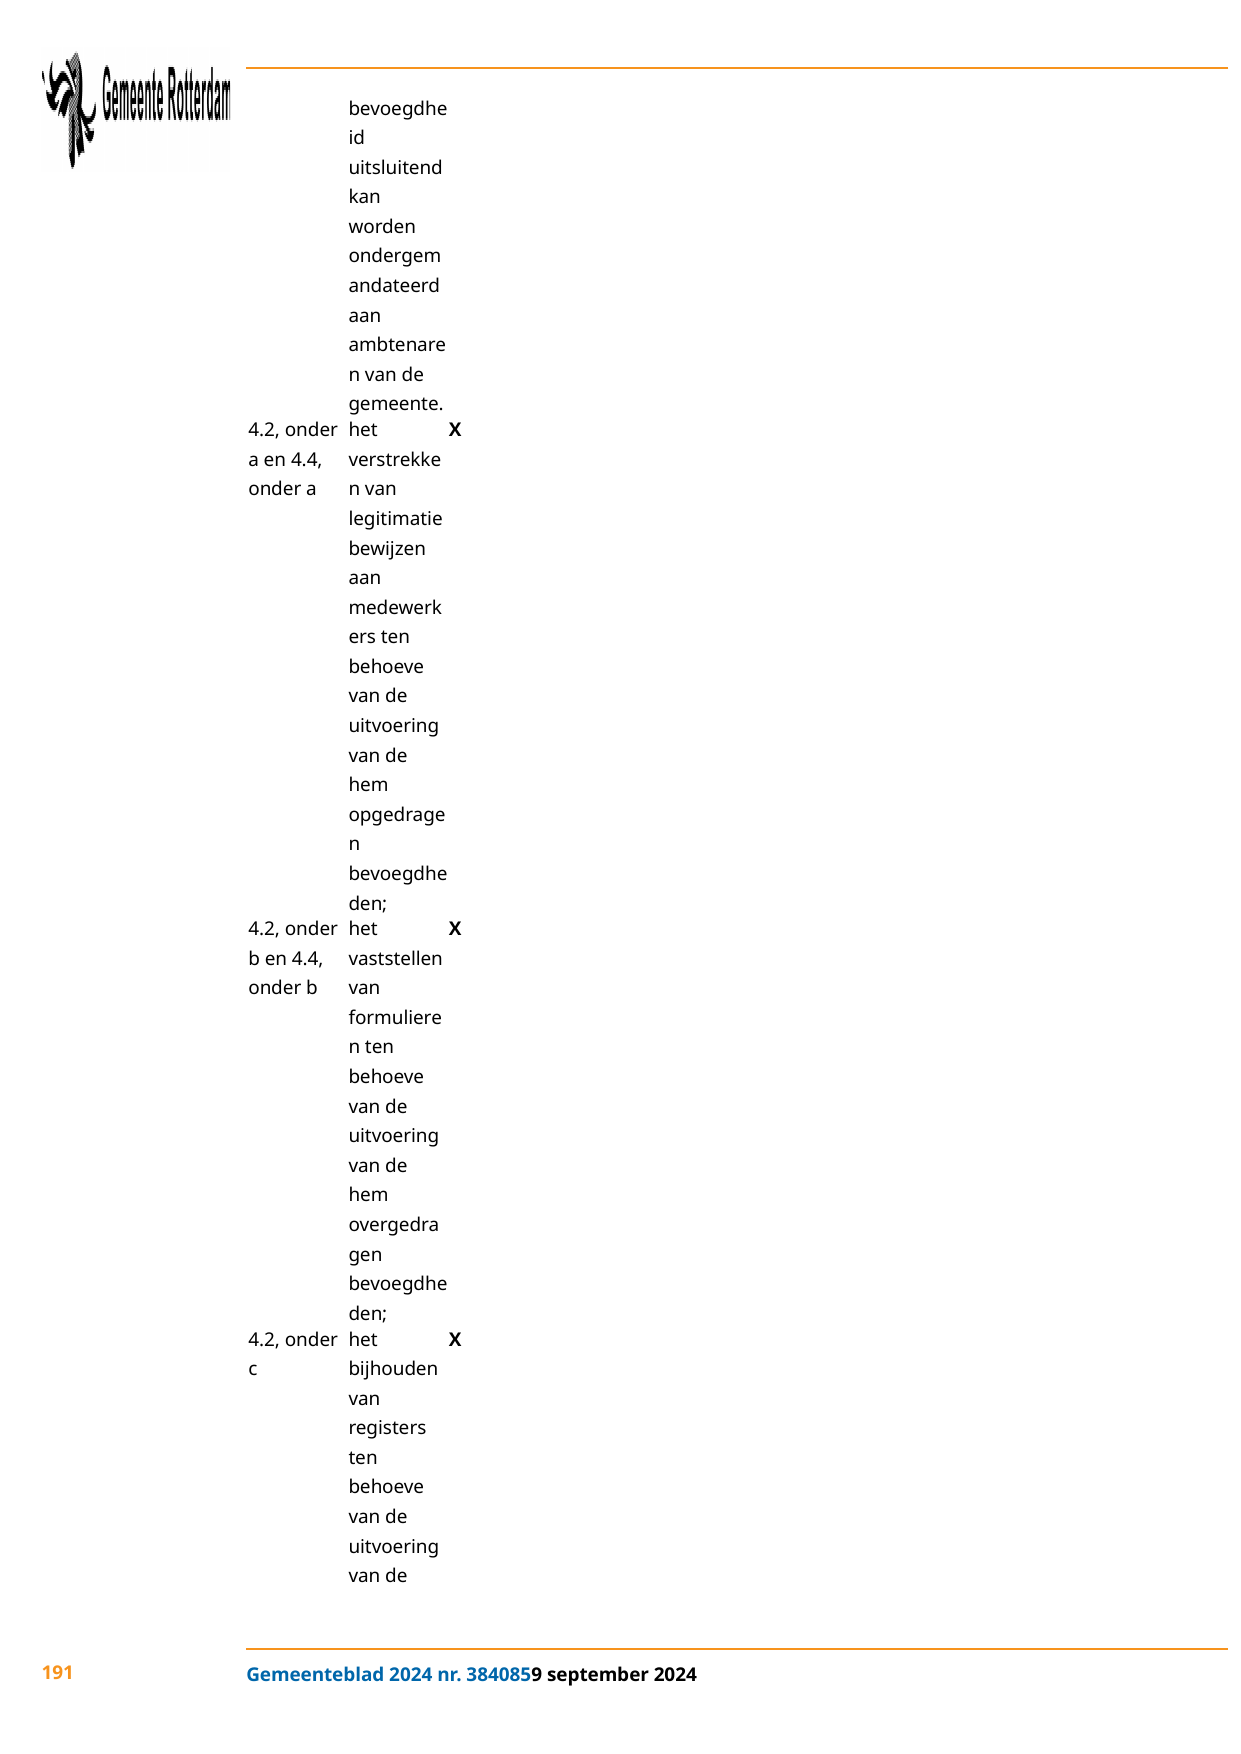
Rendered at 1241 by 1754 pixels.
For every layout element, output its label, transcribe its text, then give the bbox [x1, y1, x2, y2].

table_cell X [449, 915, 549, 1326]
table_cell [449, 95, 549, 416]
table_cell [549, 1326, 649, 1588]
table_cell het bijhouden van registers ten behoeve van de uitvoering van de [348, 1326, 449, 1588]
table_cell [750, 915, 850, 1326]
table_cell [850, 416, 951, 915]
table_cell [850, 915, 951, 1326]
table_cell [549, 915, 649, 1326]
table_cell [850, 95, 951, 416]
table_cell [549, 416, 649, 915]
table_cell [951, 915, 1051, 1326]
table_cell [1051, 95, 1152, 416]
table_cell bevoegdheid uitsluitend kan worden ondergemandateerd aan ambtenaren van de gemeente. [348, 95, 449, 416]
table_cell [549, 95, 649, 416]
table_cell [750, 95, 850, 416]
table_cell [1051, 1326, 1152, 1588]
table_cell het vaststellen van formulieren ten behoeve van de uitvoering van de hem overgedragen bevoegdheden; [348, 915, 449, 1326]
table_cell 4.2, onder c [248, 1326, 348, 1588]
table_cell 4.2, onder a en 4.4, onder a [248, 416, 348, 915]
table_cell X [449, 1326, 549, 1588]
table_cell [1051, 915, 1152, 1326]
table_cell het verstrekken van legitimatiebewijzen aan medewerkers ten behoeve van de uitvoering van de hem opgedragen bevoegdheden; [348, 416, 449, 915]
table_cell [750, 1326, 850, 1588]
table_cell [248, 95, 348, 416]
table_cell [1051, 416, 1152, 915]
table_cell [951, 1326, 1051, 1588]
table_cell [951, 416, 1051, 915]
table_cell [650, 95, 750, 416]
table_cell 4.2, onder b en 4.4, onder b [248, 915, 348, 1326]
table_cell [650, 416, 750, 915]
table_cell [951, 95, 1051, 416]
table_cell [750, 416, 850, 915]
table_cell [650, 1326, 750, 1588]
table_cell X [449, 416, 549, 915]
picture [41, 47, 231, 172]
table_cell [650, 915, 750, 1326]
table_cell [850, 1326, 951, 1588]
